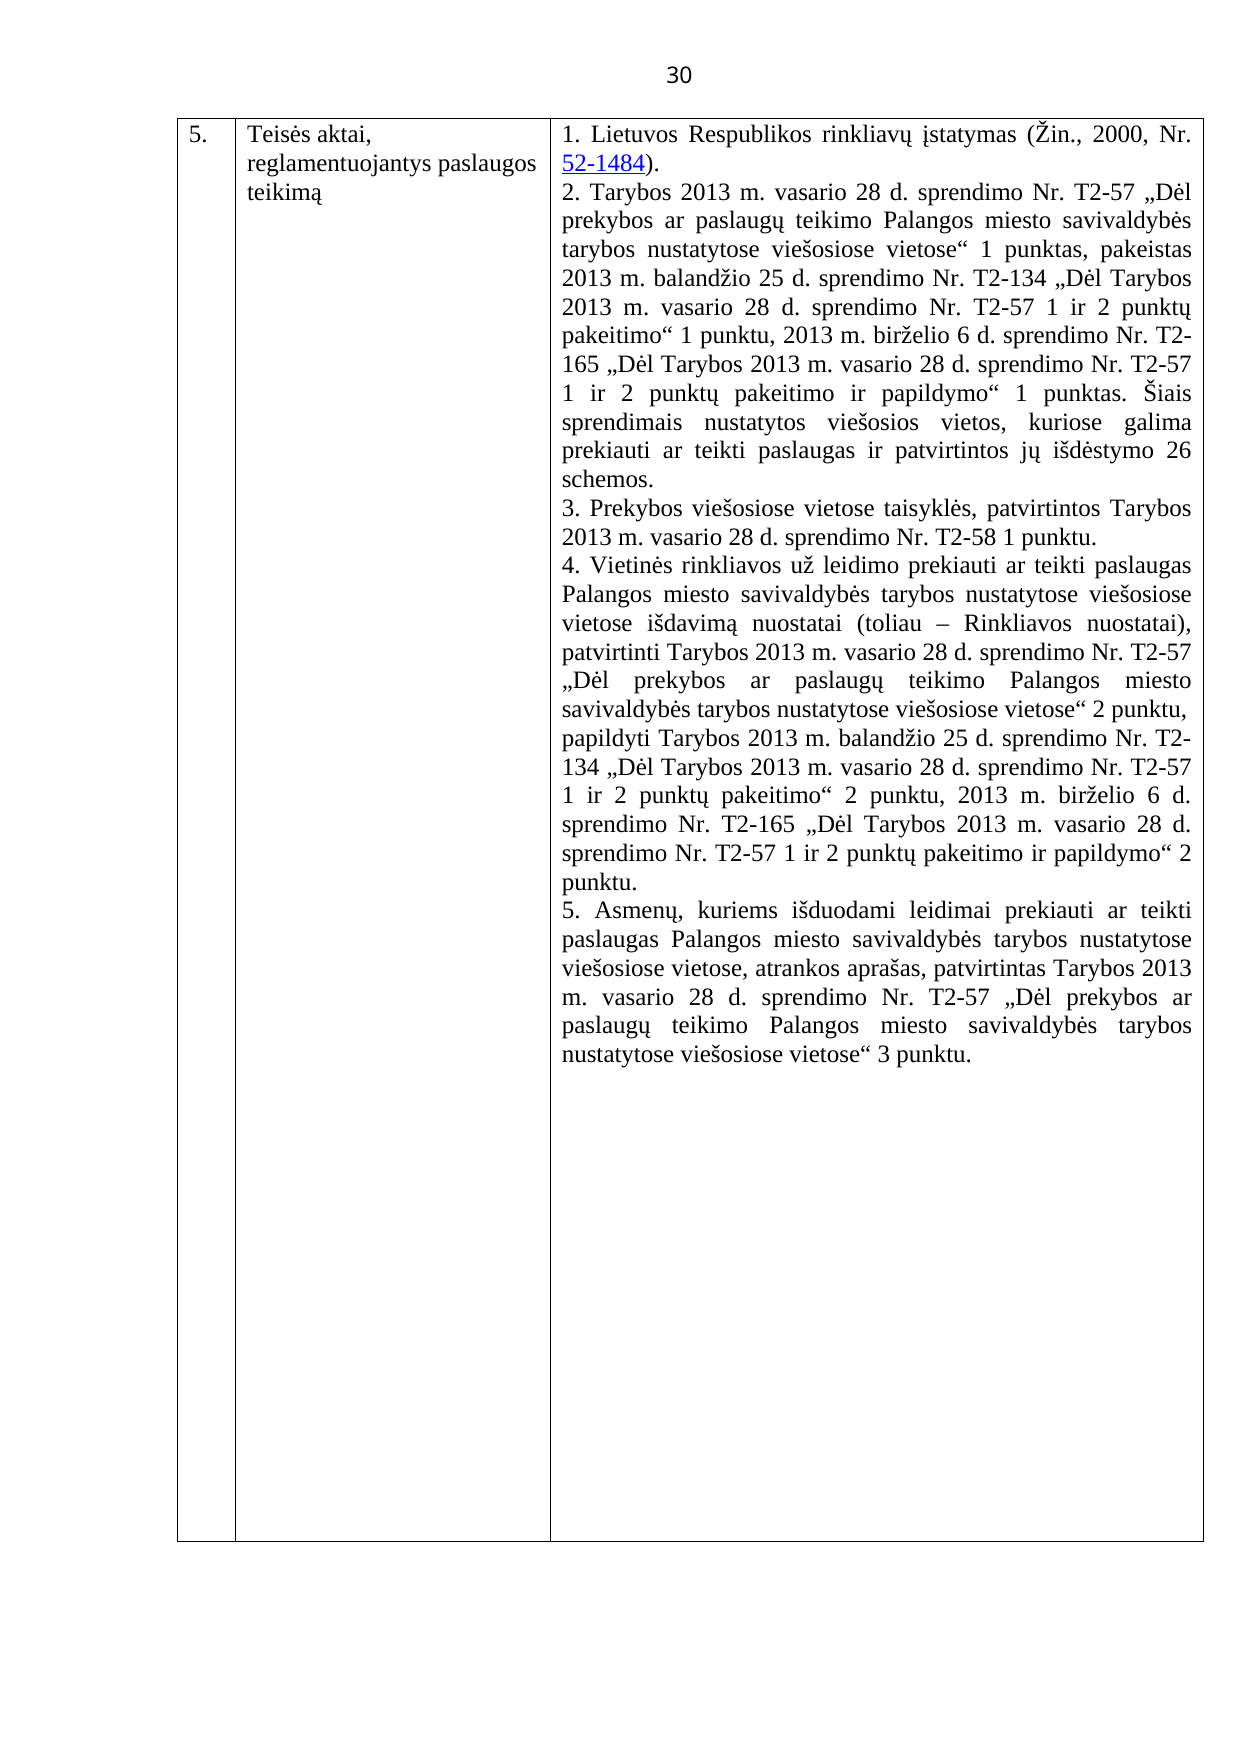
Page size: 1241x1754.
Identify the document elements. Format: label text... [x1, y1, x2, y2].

table_cell 1. Lietuvos Respublikos rinkliavų įstatymas (Žin., 2000, Nr. 52-1484). 2. Tarybos 2013 m. vasario 28 d. sprendimo Nr. T2-57 „Dėl prekybos ar paslaugų teikimo Palangos miesto savivaldybės tarybos nustatytose viešosiose vietose“ 1 punktas, pakeistas 2013 m. balandžio 25 d. sprendimo Nr. T2-134 „Dėl Tarybos 2013 m. vasario 28 d. sprendimo Nr. T2-57 1 ir 2 punktų pakeitimo“ 1 punktu, 2013 m. birželio 6 d. sprendimo Nr. T2-165 „Dėl Tarybos 2013 m. vasario 28 d. sprendimo Nr. T2-57 1 ir 2 punktų pakeitimo ir papildymo“ 1 punktas. Šiais sprendimais nustatytos viešosios vietos, kuriose galima prekiauti ar teikti paslaugas ir patvirtintos jų išdėstymo 26 schemos. 3. Prekybos viešosiose vietose taisyklės, patvirtintos Tarybos 2013 m. vasario 28 d. sprendimo Nr. T2-58 1 punktu. 4. Vietinės rinkliavos už leidimo prekiauti ar teikti paslaugas Palangos miesto savivaldybės tarybos nustatytose viešosiose vietose išdavimą nuostatai (toliau – Rinkliavos nuostatai), patvirtinti Tarybos 2013 m. vasario 28 d. sprendimo Nr. T2-57 „Dėl prekybos ar paslaugų teikimo Palangos miesto savivaldybės tarybos nustatytose viešosiose vietose“ 2 punktu, papildyti Tarybos 2013 m. balandžio 25 d. sprendimo Nr. T2-134 „Dėl Tarybos 2013 m. vasario 28 d. sprendimo Nr. T2-57 1 ir 2 punktų pakeitimo“ 2 punktu, 2013 m. birželio 6 d. sprendimo Nr. T2-165 „Dėl Tarybos 2013 m. vasario 28 d. sprendimo Nr. T2-57 1 ir 2 punktų pakeitimo ir papildymo“ 2 punktu. 5. Asmenų, kuriems išduodami leidimai prekiauti ar teikti paslaugas Palangos miesto savivaldybės tarybos nustatytose viešosiose vietose, atrankos aprašas, patvirtintas Tarybos 2013 m. vasario 28 d. sprendimo Nr. T2-57 „Dėl prekybos ar paslaugų teikimo Palangos miesto savivaldybės tarybos nustatytose viešosiose vietose“ 3 punktu. [551, 119, 1203, 1541]
table_cell 5. [178, 119, 235, 1541]
table_cell Teisės aktai, reglamentuojantys paslaugos teikimą [236, 119, 550, 1541]
